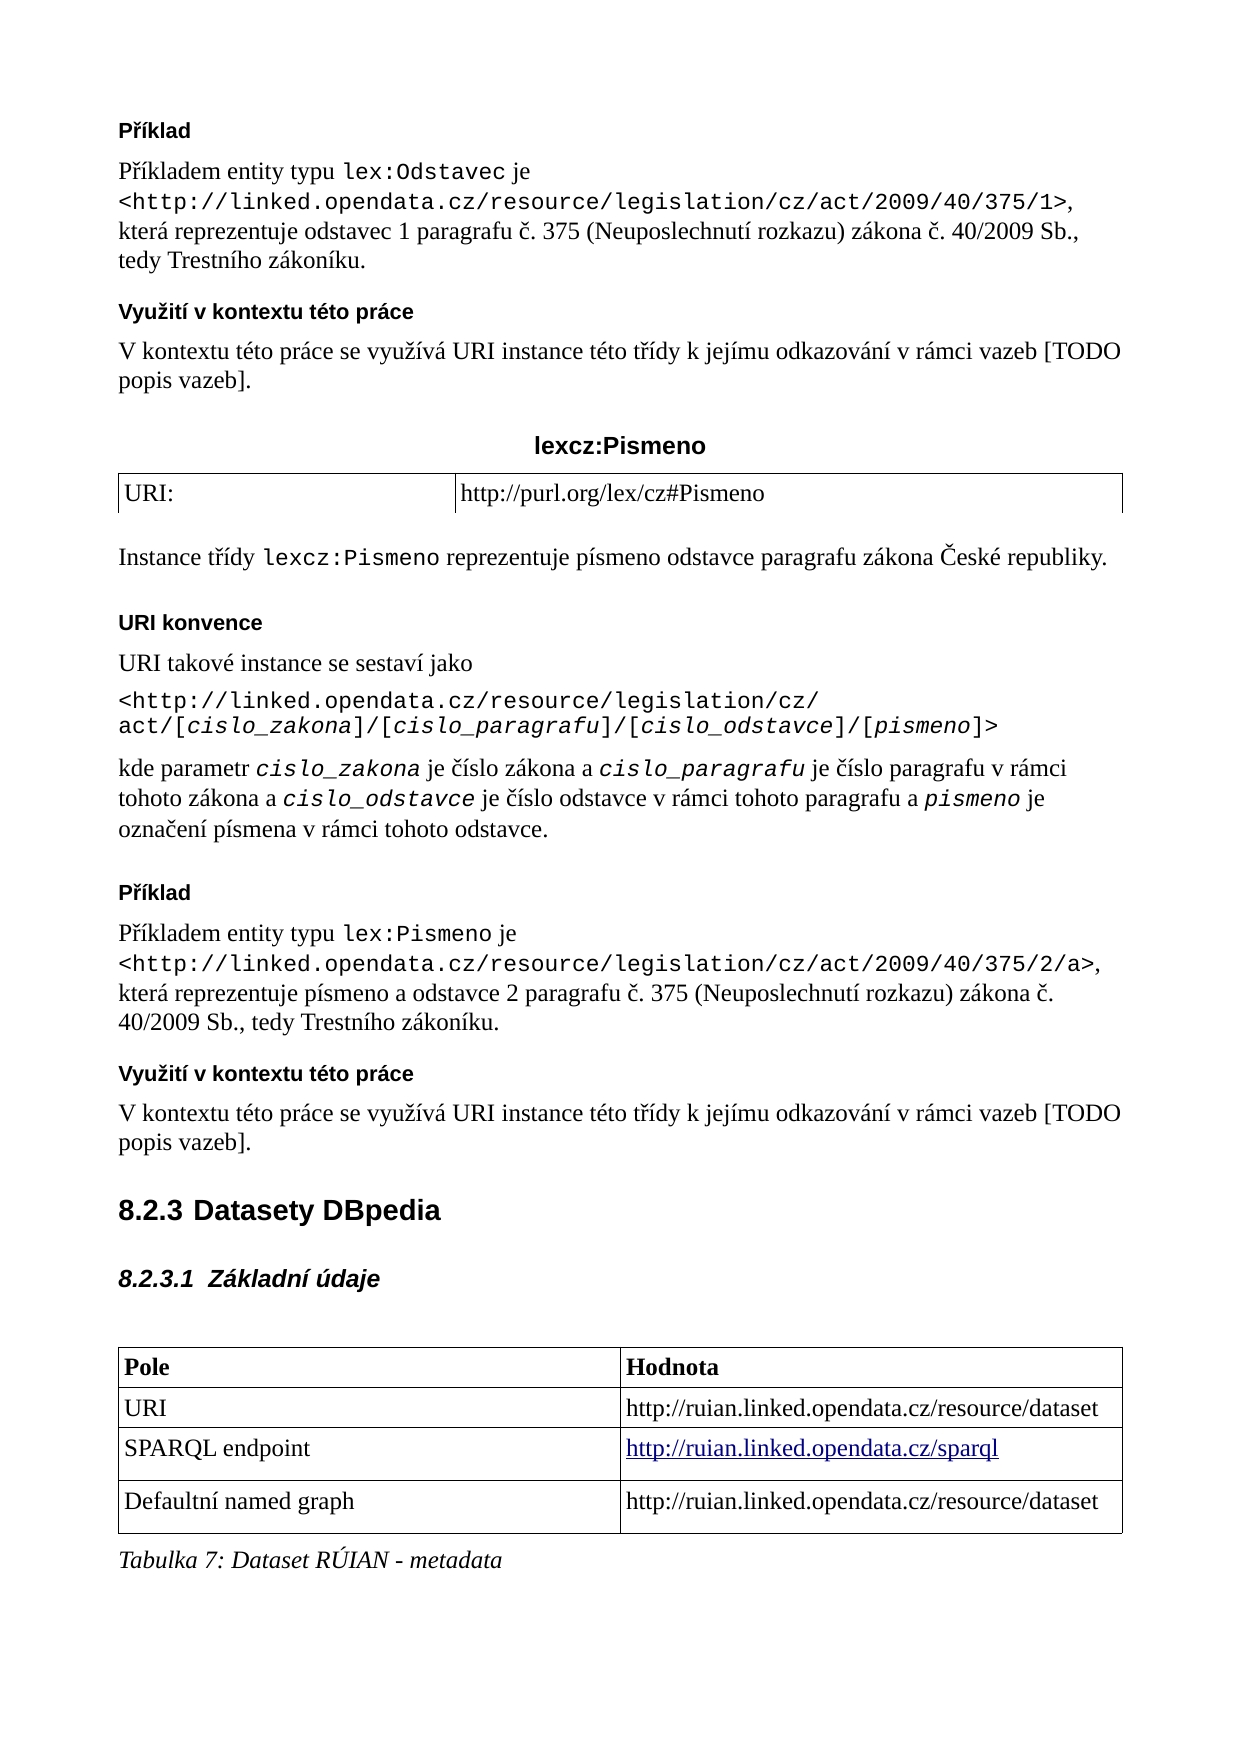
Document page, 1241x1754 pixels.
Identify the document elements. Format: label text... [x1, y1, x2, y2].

text Instance třídy lexcz:Pismeno reprezentuje písmeno odstavce paragrafu zákona České republiky. [118, 542, 1122, 572]
text Příkladem entity typu lex:Pismeno je <http://linked.opendata.cz/resource/legislation/cz/act/2009/40/375/2/a>, která reprezentuje písmeno a odstavce 2 paragrafu č. 375 (Neuposlechnutí rozkazu) zákona č. 40/2009 Sb., tedy Trestního zákoníku. [118, 918, 1122, 1036]
table_cell http://ruian.linked.opendata.cz/resource/dataset [621, 1481, 1122, 1533]
subtitle Využití v kontextu této práce [118, 1061, 1122, 1086]
table_cell URI [119, 1388, 620, 1427]
text Příkladem entity typu lex:Odstavec je <http://linked.opendata.cz/resource/legislation/cz/act/2009/40/375/1>, která reprezentuje odstavec 1 paragrafu č. 375 (Neuposlechnutí rozkazu) zákona č. 40/2009 Sb., tedy Trestního zákoníku. [118, 156, 1122, 274]
text kde parametr cislo_zakona je číslo zákona a cislo_paragrafu je číslo paragrafu v rámci tohoto zákona a cislo_odstavce je číslo odstavce v rámci tohoto paragrafu a pismeno je označení písmena v rámci tohoto odstavce. [118, 753, 1122, 842]
table_cell http://ruian.linked.opendata.cz/resource/dataset [621, 1388, 1122, 1427]
table_header URI: [119, 474, 455, 513]
subtitle Příklad [118, 118, 1122, 143]
table_header Pole [119, 1348, 620, 1387]
subtitle lexcz:Pismeno [118, 431, 1122, 460]
text <http://linked.opendata.cz/resource/legislation/cz/act/[cislo_zakona]/[cislo_paragrafu]/[cislo_odstavce]/[pismeno]> [118, 689, 1122, 741]
subtitle Příklad [118, 880, 1122, 905]
table_cell Defaultní named graph [119, 1481, 620, 1533]
table_header http://purl.org/lex/cz#Pismeno [456, 474, 1122, 513]
subtitle Datasety DBpedia [118, 1193, 1122, 1227]
subtitle Základní údaje [118, 1264, 1122, 1293]
table_cell SPARQL endpoint [119, 1428, 620, 1480]
subtitle Využití v kontextu této práce [118, 299, 1122, 324]
text Tabulka 7: Dataset RÚIAN - metadata [118, 1546, 1122, 1574]
table_header Hodnota [621, 1348, 1122, 1387]
subtitle URI konvence [118, 610, 1122, 635]
text V kontextu této práce se využívá URI instance této třídy k jejímu odkazování v rámci vazeb [TODO popis vazeb]. [118, 1098, 1122, 1156]
text URI takové instance se sestaví jako [118, 648, 1122, 676]
text V kontextu této práce se využívá URI instance této třídy k jejímu odkazování v rámci vazeb [TODO popis vazeb]. [118, 336, 1122, 394]
table_cell http://ruian.linked.opendata.cz/sparql [621, 1428, 1122, 1480]
